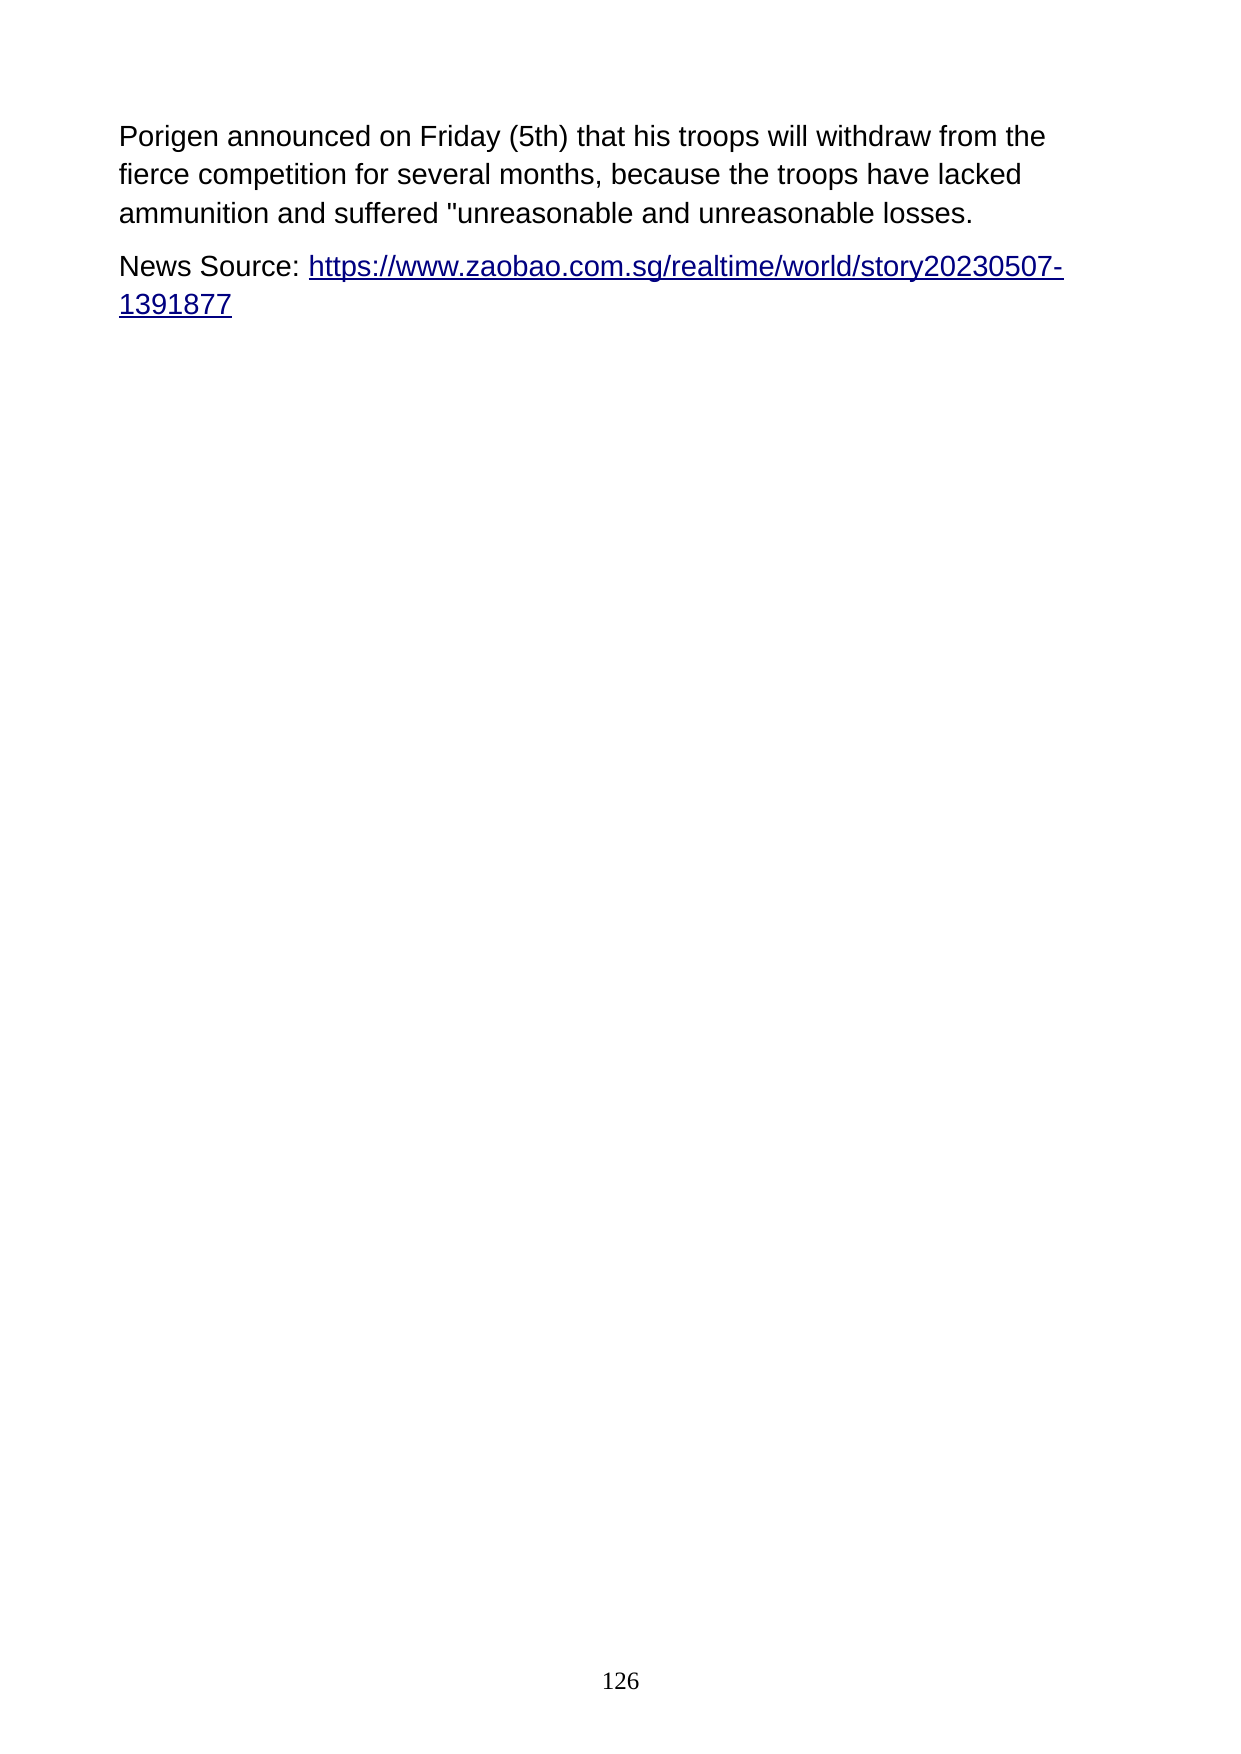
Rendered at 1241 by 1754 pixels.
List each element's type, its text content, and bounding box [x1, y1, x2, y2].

text Porigen announced on Friday (5th) that his troops will withdraw from the fierce competition for several months, because the troops have lacked ammunition and suffered "unreasonable and unreasonable losses. [118, 118, 1122, 229]
text News Source: https://www.zaobao.com.sg/realtime/world/story20230507-1391877 [118, 249, 1122, 321]
